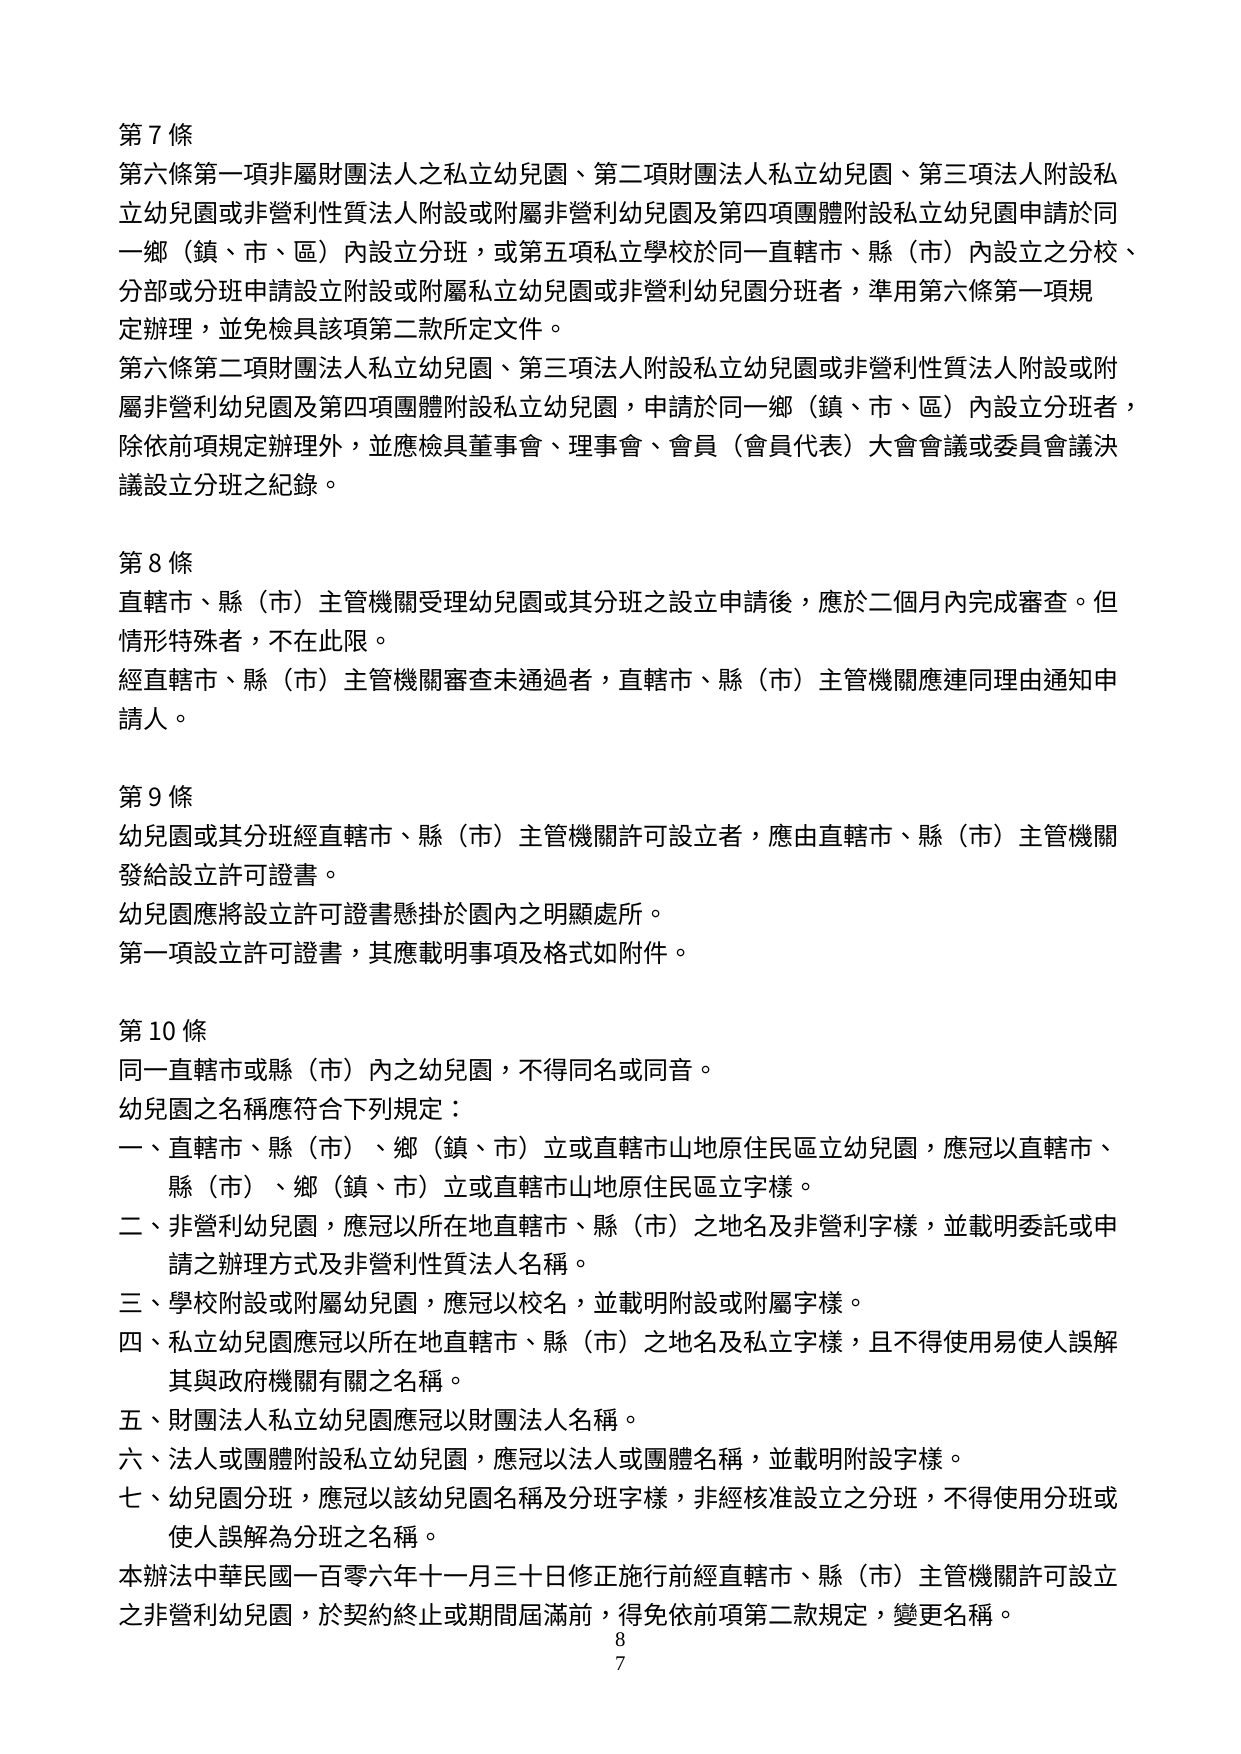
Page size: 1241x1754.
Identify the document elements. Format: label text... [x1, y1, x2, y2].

text 定辦理，並免檢具該項第二款所定文件。 [118, 302, 1122, 341]
text 第六條第一項非屬財團法人之私立幼兒園、第二項財團法人私立幼兒園、第三項法人附設私立幼兒園或非營利性質法人附設或附屬非營利幼兒園及第四項團體附設私立幼兒園申請於同一鄉（鎮、市、區）內設立分班，或第五項私立學校於同一直轄市、縣（市）內設立之分校、分部或分班申請設立附設或附屬私立幼兒園或非營利幼兒園分班者，準用第六條第一項規 [118, 146, 1122, 302]
text 第 9 條 [118, 769, 1122, 808]
text 第一項設立許可證書，其應載明事項及格式如附件。 [118, 925, 1122, 964]
text 同一直轄市或縣（市）內之幼兒園，不得同名或同音。 [118, 1042, 1122, 1081]
text 幼兒園應將設立許可證書懸掛於園內之明顯處所。 [118, 886, 1122, 925]
text 幼兒園或其分班經直轄市、縣（市）主管機關許可設立者，應由直轄市、縣（市）主管機關發給設立許可證書。 [118, 808, 1122, 886]
text 直轄市、縣（市）主管機關受理幼兒園或其分班之設立申請後，應於二個月內完成審查。但情形特殊者，不在此限。 [118, 574, 1122, 652]
text 五、財團法人私立幼兒園應冠以財團法人名稱。 [118, 1392, 1122, 1431]
text 二、非營利幼兒園，應冠以所在地直轄市、縣（市）之地名及非營利字樣，並載明委託或申請之辦理方式及非營利性質法人名稱。 [118, 1198, 1122, 1276]
text 三、學校附設或附屬幼兒園，應冠以校名，並載明附設或附屬字樣。 [118, 1276, 1122, 1314]
text 第 10 條 [118, 1003, 1122, 1042]
text 一、直轄市、縣（市）、鄉（鎮、市）立或直轄市山地原住民區立幼兒園，應冠以直轄市、縣（市）、鄉（鎮、市）立或直轄市山地原住民區立字樣。 [118, 1120, 1122, 1198]
text 七、幼兒園分班，應冠以該幼兒園名稱及分班字樣，非經核准設立之分班，不得使用分班或使人誤解為分班之名稱。 [118, 1470, 1122, 1548]
text 第 8 條 [118, 535, 1122, 574]
text 第 7 條 [118, 107, 1122, 146]
text 經直轄市、縣（市）主管機關審查未通過者，直轄市、縣（市）主管機關應連同理由通知申請人。 [118, 652, 1122, 730]
text 四、私立幼兒園應冠以所在地直轄市、縣（市）之地名及私立字樣，且不得使用易使人誤解其與政府機關有關之名稱。 [118, 1314, 1122, 1392]
text 幼兒園之名稱應符合下列規定： [118, 1081, 1122, 1120]
text 本辦法中華民國一百零六年十一月三十日修正施行前經直轄市、縣（市）主管機關許可設立之非營利幼兒園，於契約終止或期間屆滿前，得免依前項第二款規定，變更名稱。 [118, 1548, 1122, 1626]
text 六、法人或團體附設私立幼兒園，應冠以法人或團體名稱，並載明附設字樣。 [118, 1431, 1122, 1470]
text 第六條第二項財團法人私立幼兒園、第三項法人附設私立幼兒園或非營利性質法人附設或附屬非營利幼兒園及第四項團體附設私立幼兒園，申請於同一鄉（鎮、市、區）內設立分班者，除依前項規定辦理外，並應檢具董事會、理事會、會員（會員代表）大會會議或委員會議決議設立分班之紀錄。 [118, 341, 1122, 496]
